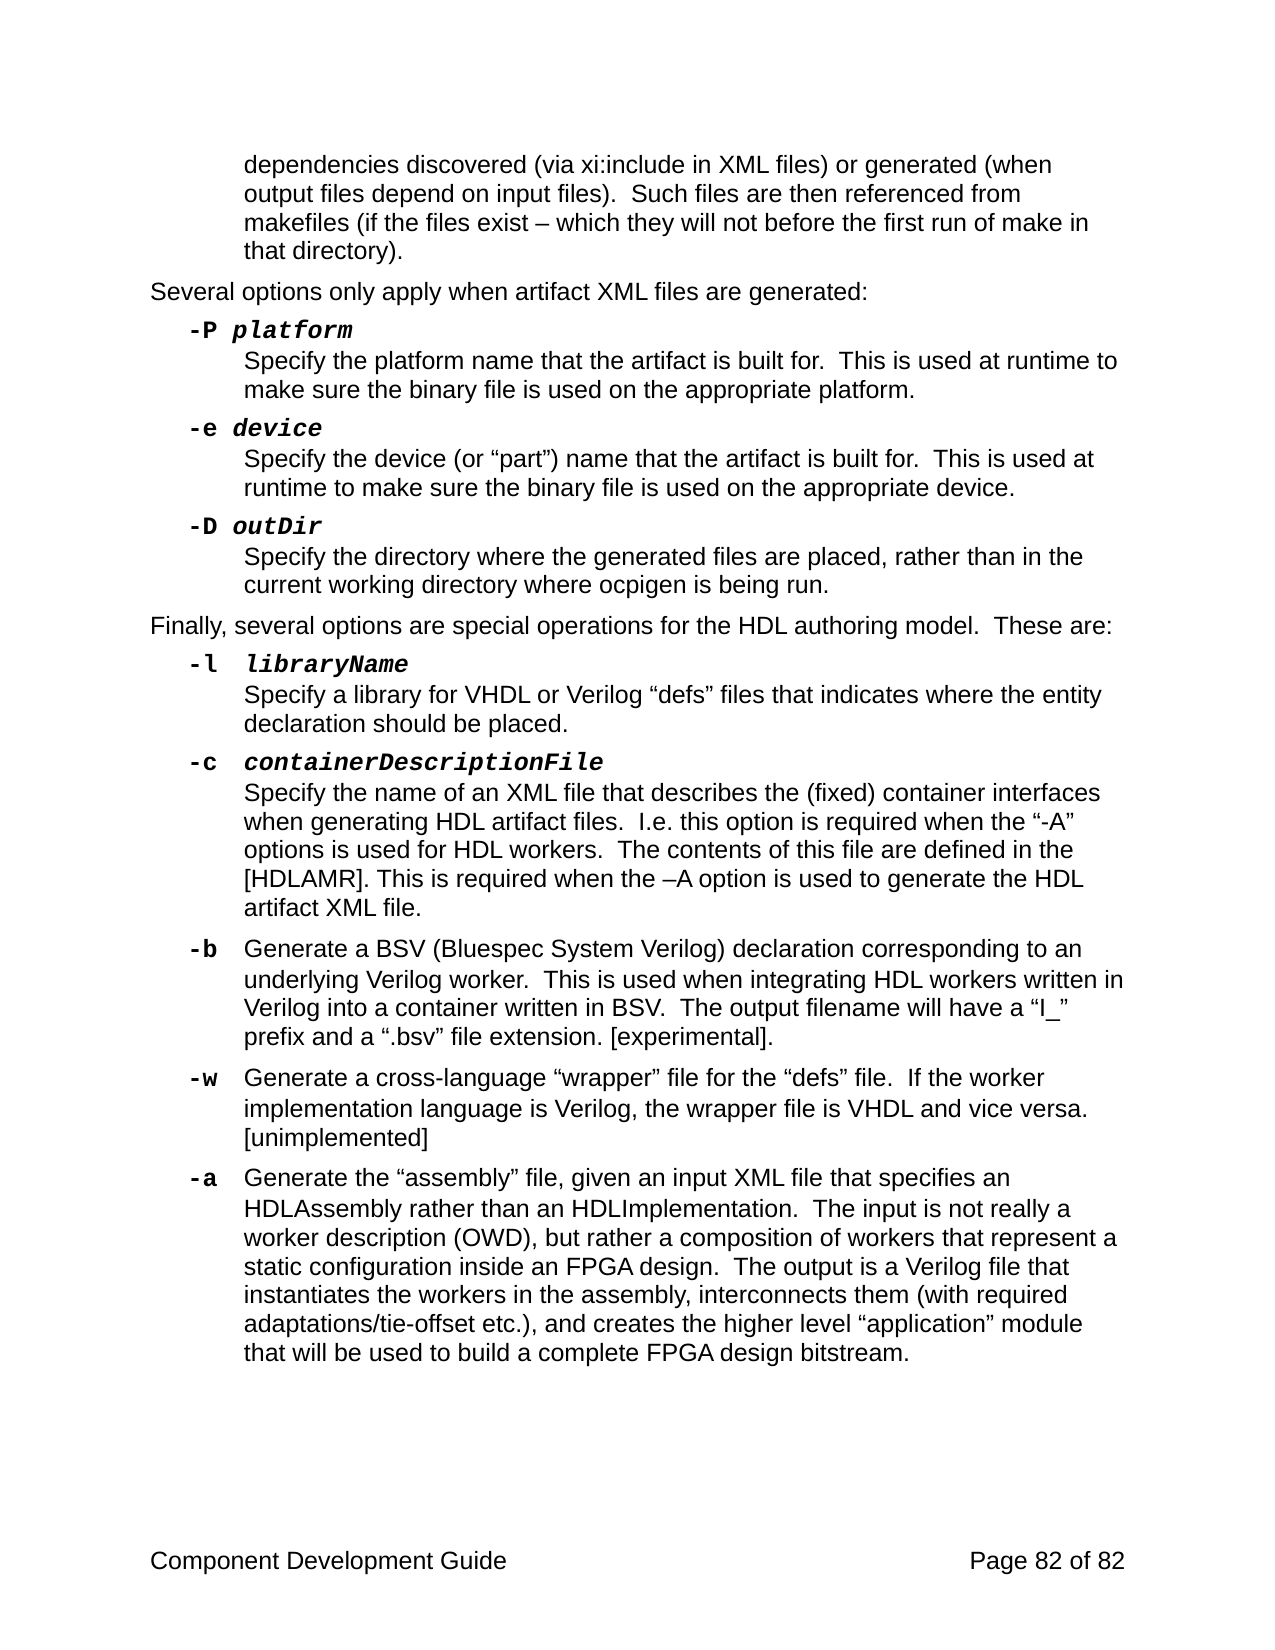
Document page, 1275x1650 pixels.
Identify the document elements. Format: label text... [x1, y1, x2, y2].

text -D outDir Specify the directory where the generated files are placed, rather than in the current working directory where ocpigen is being run. [187, 513, 1125, 599]
text -e device Specify the device (or “part”) name that the artifact is built for. This is used at runtime to make sure the binary file is used on the appropriate device. [187, 416, 1125, 501]
text -w Generate a cross-language “wrapper” file for the “defs” file. If the worker implementation language is Verilog, the wrapper file is VHDL and vice versa.[unimplemented] [187, 1063, 1125, 1151]
text Finally, several options are special operations for the HDL authoring model. These are: [150, 611, 1125, 640]
text -l libraryName Specify a library for VHDL or Verilog “defs” files that indicates where the entity declaration should be placed. [187, 652, 1125, 738]
text -b Generate a BSV (Bluespec System Verilog) declaration corresponding to an underlying Verilog worker. This is used when integrating HDL workers written in Verilog into a container written in BSV. The output filename will have a “I_” prefix and a “.bsv” file extension. [experimental]. [187, 934, 1125, 1051]
text -c containerDescriptionFile Specify the name of an XML file that describes the (fixed) container interfaces when generating HDL artifact files. I.e. this option is required when the “-A” options is used for HDL workers. The contents of this file are defined in the [HDLAMR]. This is required when the –A option is used to generate the HDL artifact XML file. [187, 750, 1125, 922]
text dependencies discovered (via xi:include in XML files) or generated (when output files depend on input files). Such files are then referenced from makefiles (if the files exist – which they will not before the first run of make in that directory). [187, 150, 1125, 265]
text Several options only apply when artifact XML files are generated: [150, 277, 1125, 306]
text -P platform Specify the platform name that the artifact is built for. This is used at runtime to make sure the binary file is used on the appropriate platform. [187, 318, 1125, 403]
text -a Generate the “assembly” file, given an input XML file that specifies an HDLAssembly rather than an HDLImplementation. The input is not really a worker description (OWD), but rather a composition of workers that represent a static configuration inside an FPGA design. The output is a Verilog file that instantiates the workers in the assembly, interconnects them (with required adaptations/tie-offset etc.), and creates the higher level “application” module that will be used to build a complete FPGA design bitstream. [187, 1163, 1125, 1367]
